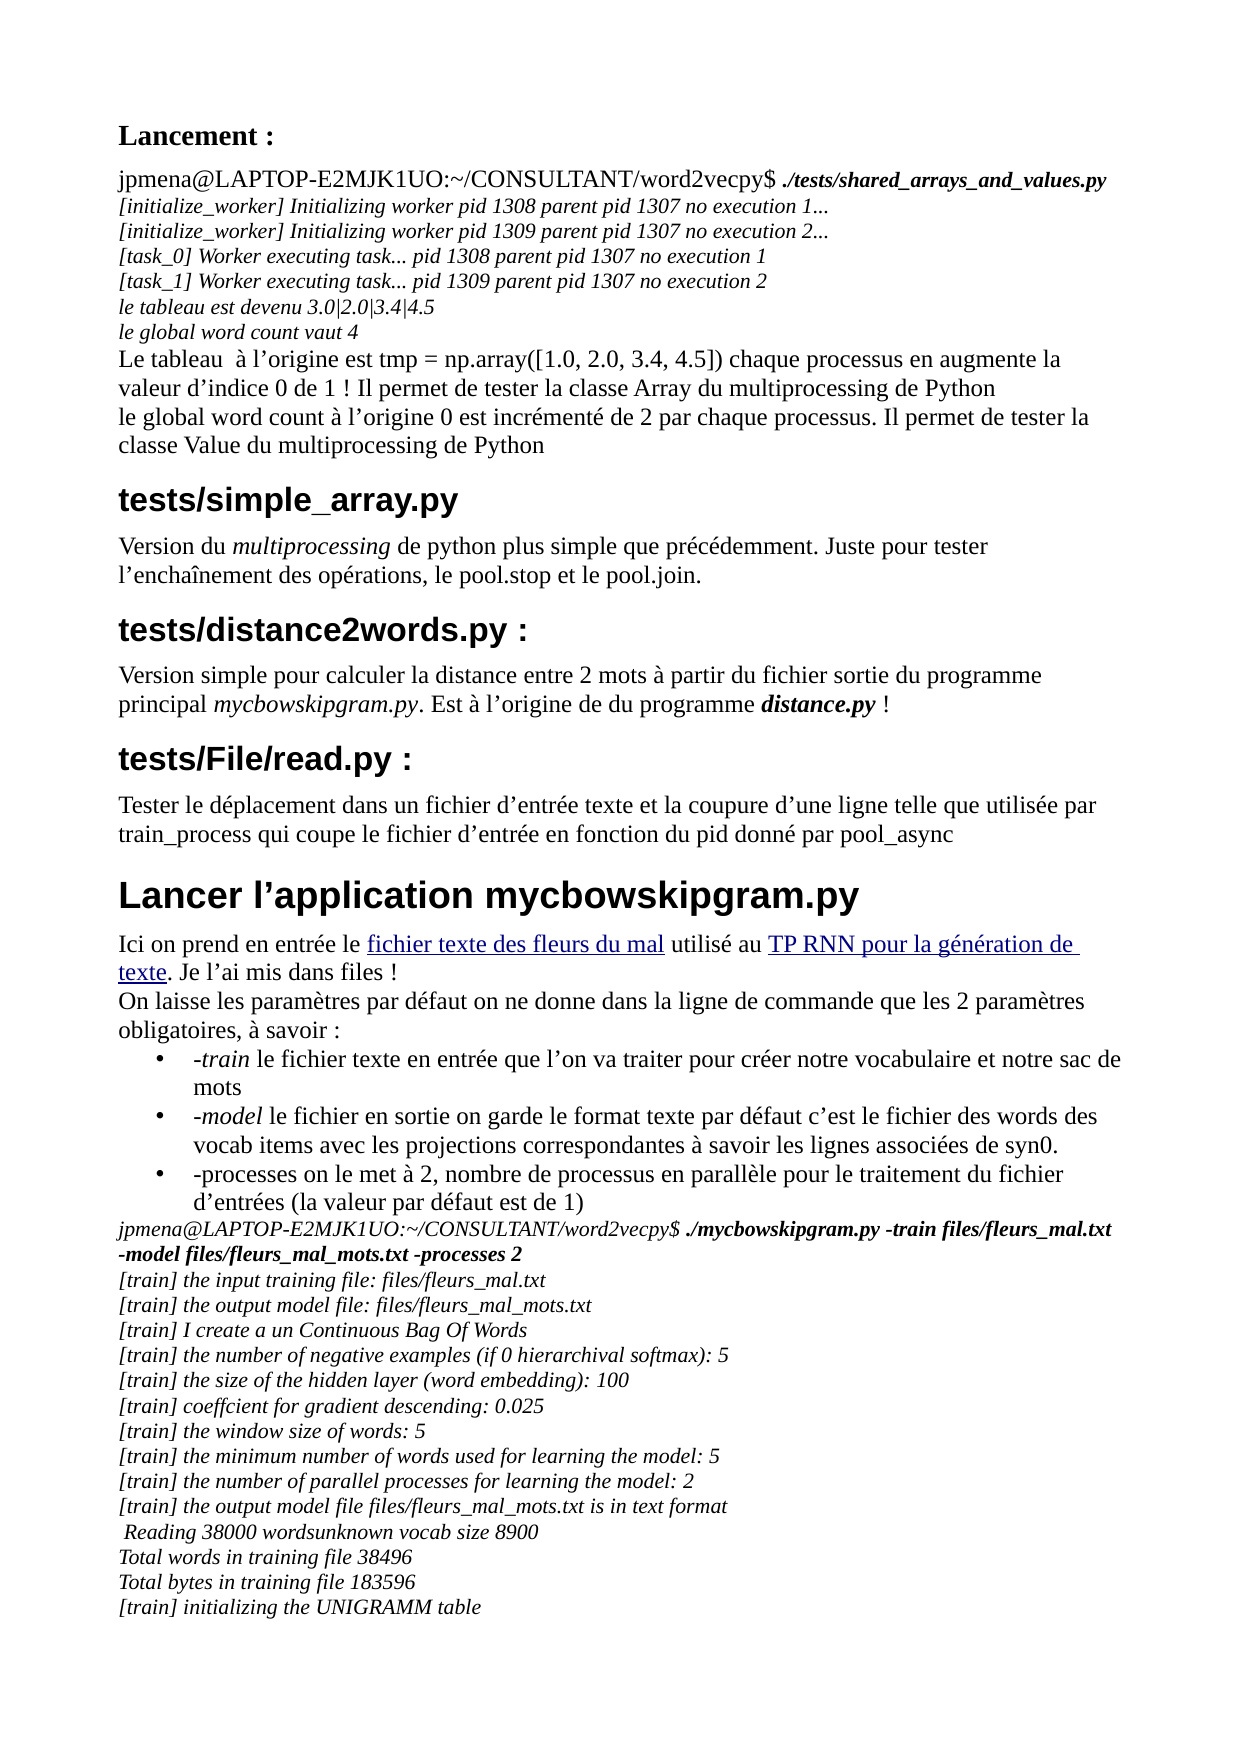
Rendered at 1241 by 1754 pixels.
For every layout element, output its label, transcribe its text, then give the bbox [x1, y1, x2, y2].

text jpmena@LAPTOP-E2MJK1UO:~/CONSULTANT/word2vecpy$ ./tests/shared_arrays_and_values.py [118, 164, 1122, 193]
text Tester le déplacement dans un fichier d’entrée texte et la coupure d’une ligne telle que utilisée par train_process qui coupe le fichier d’entrée en fonction du pid donné par pool_async [118, 790, 1122, 848]
text Version simple pour calculer la distance entre 2 mots à partir du fichier sortie du programme principal mycbowskipgram.py. Est à l’origine de du programme distance.py ! [118, 661, 1122, 718]
text Ici on prend en entrée le fichier texte des fleurs du mal utilisé au TP RNN pour la génération de texte. Je l’ai mis dans files ! [118, 929, 1122, 986]
subtitle tests/distance2words.py : [118, 609, 1122, 648]
text le global word count à l’origine 0 est incrémenté de 2 par chaque processus. Il permet de tester la classe Value du multiprocessing de Python [118, 402, 1122, 459]
list -train le fichier texte en entrée que l’on va traiter pour créer notre vocabulaire et notre sac de mots [156, 1044, 1122, 1101]
subtitle tests/simple_array.py [118, 480, 1122, 519]
text [task_0] Worker executing task... pid 1308 parent pid 1307 no execution 1 [118, 243, 1122, 268]
text [train] the number of negative examples (if 0 hierarchival softmax): 5 [118, 1342, 1122, 1367]
text le global word count vaut 4 [118, 319, 1122, 344]
text Total words in training file 38496 [118, 1544, 1122, 1569]
text [train] the size of the hidden layer (word embedding): 100 [118, 1367, 1122, 1393]
subtitle Lancer l’application mycbowskipgram.py [118, 873, 1122, 916]
text On laisse les paramètres par défaut on ne donne dans la ligne de commande que les 2 paramètres obligatoires, à savoir : [118, 986, 1122, 1044]
text le tableau est devenu 3.0|2.0|3.4|4.5 [118, 294, 1122, 319]
list -processes on le met à 2, nombre de processus en parallèle pour le traitement du fichier d’entrées (la valeur par défaut est de 1) [156, 1159, 1122, 1216]
text [train] I create a un Continuous Bag Of Words [118, 1317, 1122, 1342]
list -model le fichier en sortie on garde le format texte par défaut c’est le fichier des words des vocab items avec les projections correspondantes à savoir les lignes associées de syn0. [156, 1101, 1122, 1159]
text [train] the output model file files/fleurs_mal_mots.txt is in text format [118, 1493, 1122, 1519]
text Total bytes in training file 183596 [118, 1569, 1122, 1594]
text [train] the number of parallel processes for learning the model: 2 [118, 1468, 1122, 1493]
text [train] the output model file: files/fleurs_mal_mots.txt [118, 1292, 1122, 1317]
subtitle Lancement : [118, 118, 1122, 152]
text Version du multiprocessing de python plus simple que précédemment. Juste pour tester l’enchaînement des opérations, le pool.stop et le pool.join. [118, 531, 1122, 589]
text [train] the window size of words: 5 [118, 1418, 1122, 1443]
text [train] the input training file: files/fleurs_mal.txt [118, 1267, 1122, 1292]
subtitle tests/File/read.py : [118, 739, 1122, 778]
text Le tableau à l’origine est tmp = np.array([1.0, 2.0, 3.4, 4.5]) chaque processus en augmente la valeur d’indice 0 de 1 ! Il permet de tester la classe Array du multiprocessing de Python [118, 344, 1122, 402]
text Reading 38000 wordsunknown vocab size 8900 [118, 1519, 1122, 1544]
text [train] coeffcient for gradient descending: 0.025 [118, 1393, 1122, 1418]
text [train] initializing the UNIGRAMM table [118, 1594, 1122, 1619]
text [initialize_worker] Initializing worker pid 1308 parent pid 1307 no execution 1... [118, 193, 1122, 218]
text jpmena@LAPTOP-E2MJK1UO:~/CONSULTANT/word2vecpy$ ./mycbowskipgram.py -train files/fleurs_mal.txt -model files/fleurs_mal_mots.txt -processes 2 [118, 1216, 1122, 1267]
text [task_1] Worker executing task... pid 1309 parent pid 1307 no execution 2 [118, 268, 1122, 294]
text [initialize_worker] Initializing worker pid 1309 parent pid 1307 no execution 2... [118, 218, 1122, 243]
text [train] the minimum number of words used for learning the model: 5 [118, 1443, 1122, 1468]
